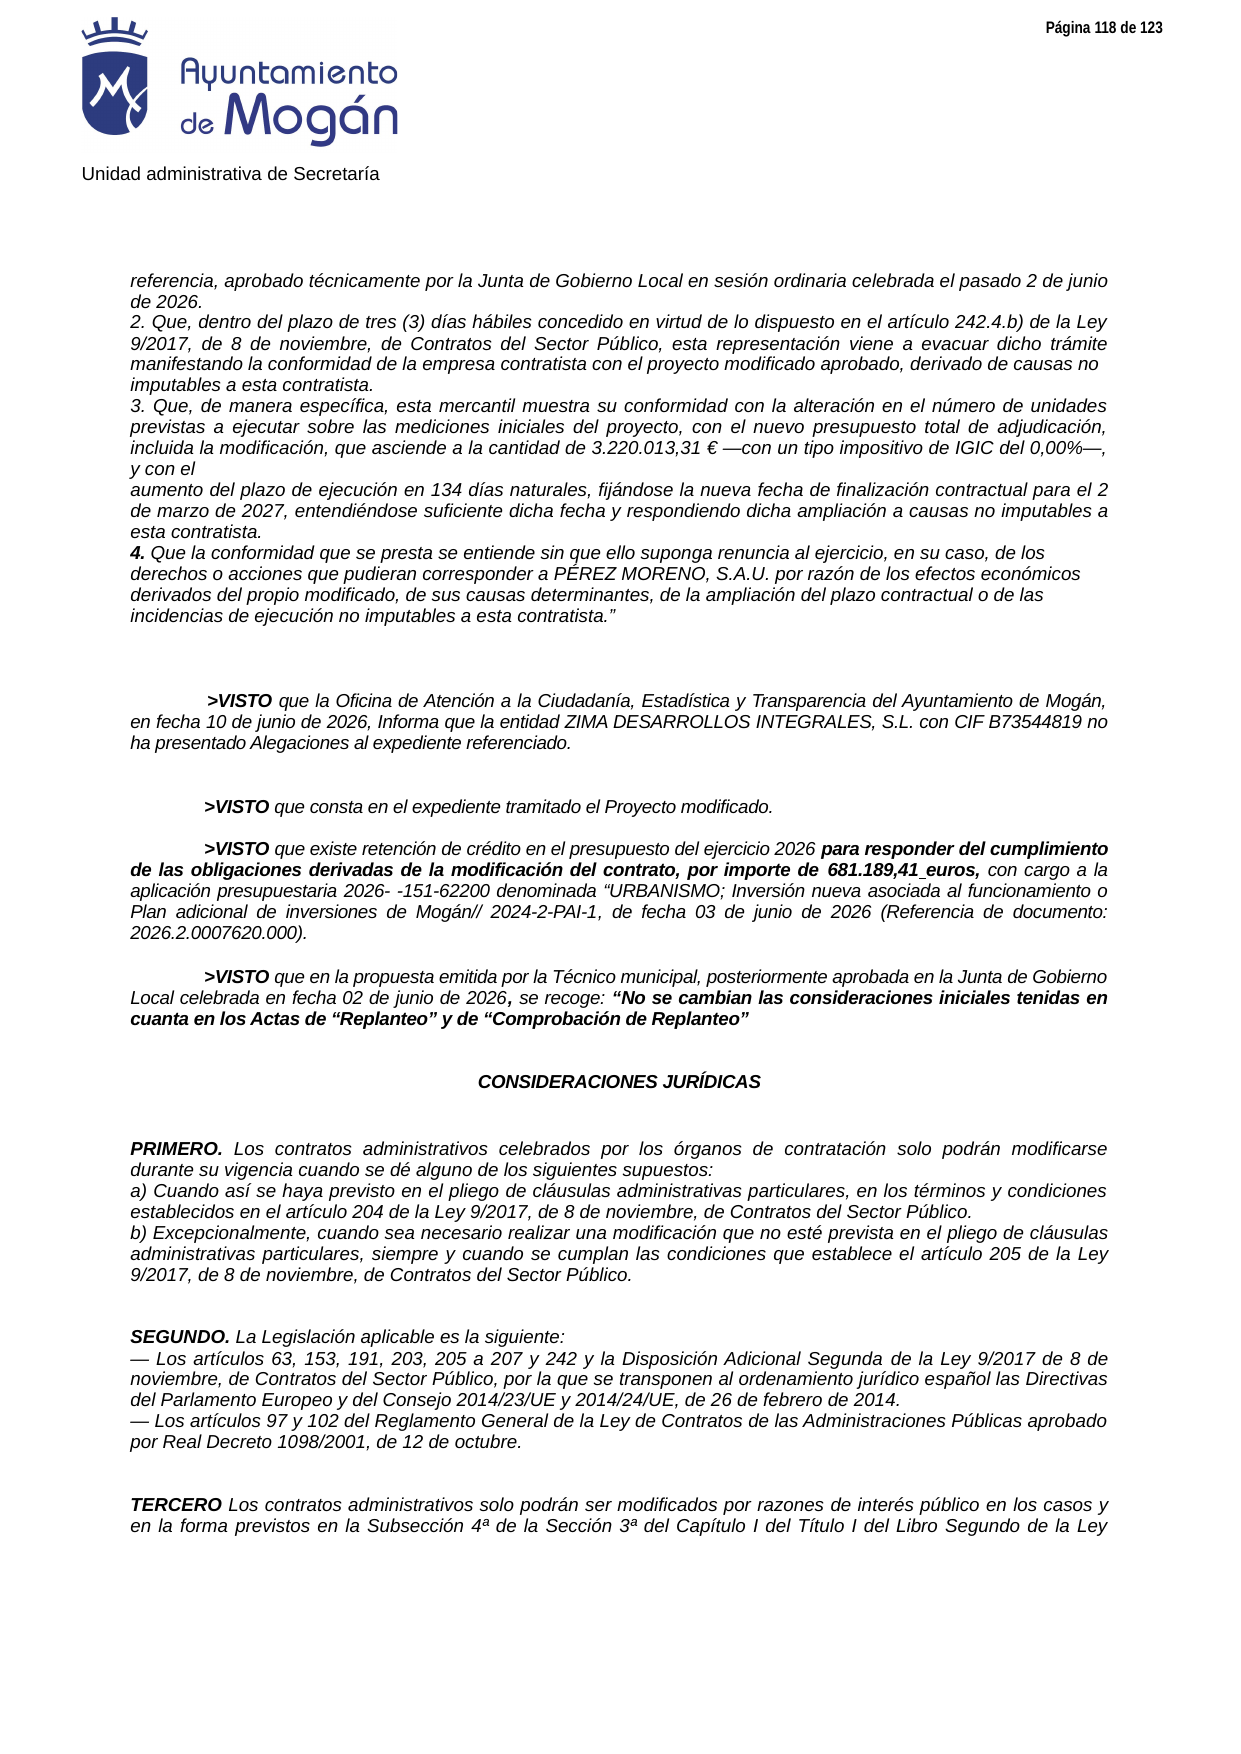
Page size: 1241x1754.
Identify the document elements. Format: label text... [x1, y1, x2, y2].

text >VISTO que consta en el expediente tramitado el Proyecto modificado. [130, 796, 1110, 817]
picture [81, 17, 398, 153]
text >VISTO que existe retención de crédito en el presupuesto del ejercicio 2026 para responder del cumplimiento de las obligaciones derivadas de la modificación del contrato, por importe de 681.189,41 euros, con cargo a la aplicación presupuestaria 2026- -151-62200 denominada “URBANISMO; Inversión nueva asociada al funcionamiento o Plan adicional de inversiones de Mogán// 2024-2-PAI-1, de fecha 03 de junio de 2026 (Referencia de documento: 2026.2.0007620.000). [130, 838, 1110, 943]
text TERCERO Los contratos administrativos solo podrán ser modificados por razones de interés público en los casos y en la forma previstos en la Subsección 4ª de la Sección 3ª del Capítulo I del Título I del Libro Segundo de la Ley [130, 1494, 1110, 1536]
text SEGUNDO. La Legislación aplicable es la siguiente: [130, 1327, 1110, 1348]
text 2. Que, dentro del plazo de tres (3) días hábiles concedido en virtud de lo dispuesto en el artículo 242.4.b) de la Ley 9/2017, de 8 de noviembre, de Contratos del Sector Público, esta representación viene a evacuar dicho trámite manifestando la conformidad de la empresa contratista con el proyecto modificado aprobado, derivado de causas no [130, 312, 1110, 375]
text — Los artículos 63, 153, 191, 203, 205 a 207 y 242 y la Disposición Adicional Segunda de la Ley 9/2017 de 8 de noviembre, de Contratos del Sector Público, por la que se transponen al ordenamiento jurídico español las Directivas del Parlamento Europeo y del Consejo 2014/23/UE y 2014/24/UE, de 26 de febrero de 2014. [130, 1348, 1110, 1411]
text — Los artículos 97 y 102 del Reglamento General de la Ley de Contratos de las Administraciones Públicas aprobado por Real Decreto 1098/2001, de 12 de octubre. [130, 1411, 1110, 1453]
text >VISTO que en la propuesta emitida por la Técnico municipal, posteriormente aprobada en la Junta de Gobierno Local celebrada en fecha 02 de junio de 2026, se recoge: “No se cambian las consideraciones iniciales tenidas en cuanta en los Actas de “Replanteo” y de “Comprobación de Replanteo” [130, 966, 1110, 1029]
text 3. Que, de manera específica, esta mercantil muestra su conformidad con la alteración en el número de unidades previstas a ejecutar sobre las mediciones iniciales del proyecto, con el nuevo presupuesto total de adjudicación, incluida la modificación, que asciende a la cantidad de 3.220.013,31 € —con un tipo impositivo de IGIC del 0,00%—, y con el [130, 396, 1110, 479]
text a) Cuando así se haya previsto en el pliego de cláusulas administrativas particulares, en los términos y condiciones establecidos en el artículo 204 de la Ley 9/2017, de 8 de noviembre, de Contratos del Sector Público. [130, 1180, 1110, 1222]
text aumento del plazo de ejecución en 134 días naturales, fijándose la nueva fecha de finalización contractual para el 2 de marzo de 2027, entendiéndose suficiente dicha fecha y respondiendo dicha ampliación a causas no imputables a esta contratista. [130, 479, 1110, 542]
text CONSIDERACIONES JURÍDICAS [130, 1071, 1110, 1092]
text PRIMERO. Los contratos administrativos celebrados por los órganos de contratación solo podrán modificarse durante su vigencia cuando se dé alguno de los siguientes supuestos: [130, 1138, 1110, 1180]
text >VISTO que la Oficina de Atención a la Ciudadanía, Estadística y Transparencia del Ayuntamiento de Mogán, en fecha 10 de junio de 2026, Informa que la entidad ZIMA DESARROLLOS INTEGRALES, S.L. con CIF B73544819 no ha presentado Alegaciones al expediente referenciado. [130, 691, 1110, 753]
text 4. Que la conformidad que se presta se entiende sin que ello suponga renuncia al ejercicio, en su caso, de los derechos o acciones que pudieran corresponder a PÉREZ MORENO, S.A.U. por razón de los efectos económicos derivados del propio modificado, de sus causas determinantes, de la ampliación del plazo contractual o de las incidencias de ejecución no imputables a esta contratista.” [130, 542, 1110, 626]
text referencia, aprobado técnicamente por la Junta de Gobierno Local en sesión ordinaria celebrada el pasado 2 de junio de 2026. [130, 270, 1110, 312]
text b) Excepcionalmente, cuando sea necesario realizar una modificación que no esté prevista en el pliego de cláusulas administrativas particulares, siempre y cuando se cumplan las condiciones que establece el artículo 205 de la Ley 9/2017, de 8 de noviembre, de Contratos del Sector Público. [130, 1222, 1110, 1285]
text imputables a esta contratista. [130, 375, 1110, 396]
